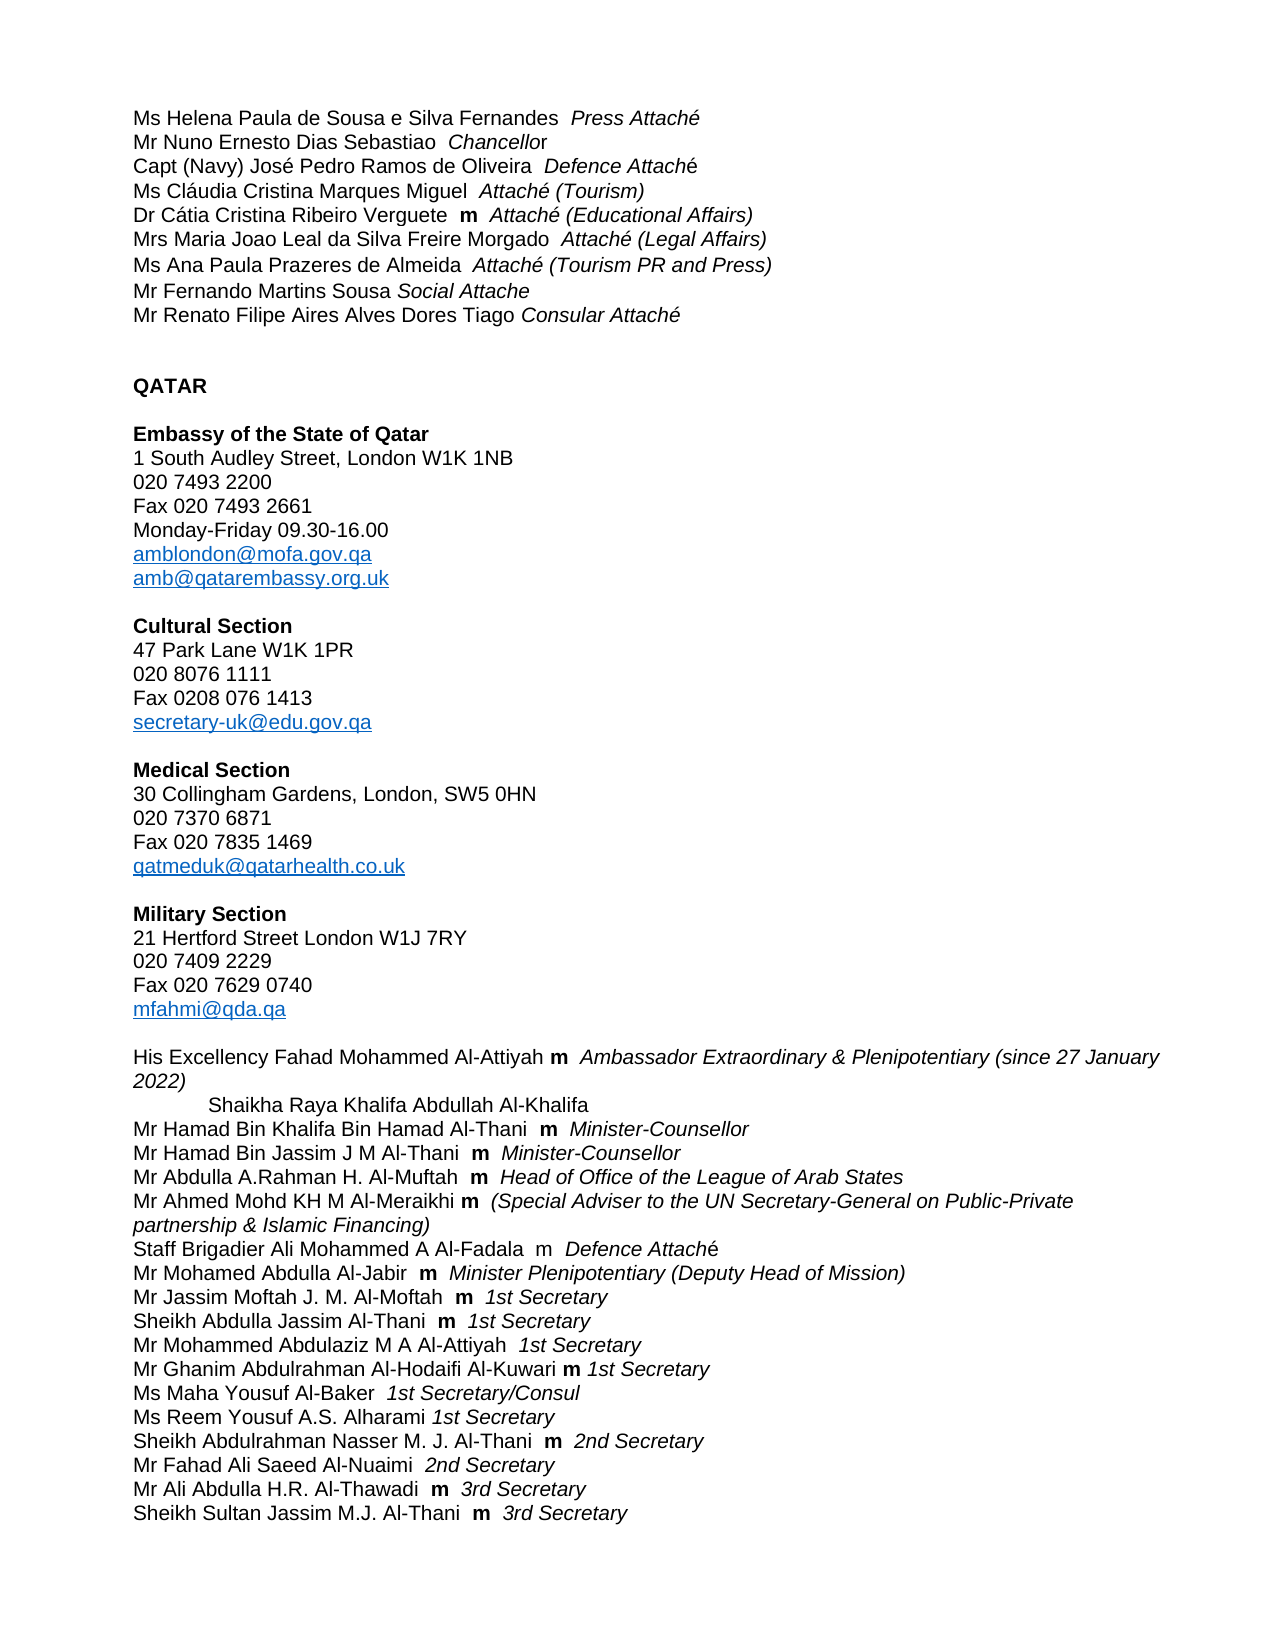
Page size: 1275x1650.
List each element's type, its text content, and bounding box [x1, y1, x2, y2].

text Embassy of the State of Qatar [133, 422, 1181, 446]
text Monday-Friday 09.30-16.00 [133, 518, 1181, 542]
text 1 South Audley Street, London W1K 1NB [133, 446, 1181, 470]
text Mr Mohamed Abdulla Al-Jabir m Minister Plenipotentiary (Deputy Head of Mission) [133, 1261, 1181, 1285]
text Fax 020 7629 0740 [133, 973, 1181, 997]
text Mr Renato Filipe Aires Alves Dores Tiago Consular Attaché [133, 302, 1181, 326]
text Mr Ali Abdulla H.R. Al-Thawadi m 3rd Secretary [133, 1476, 1181, 1500]
text Ms Ana Paula Prazeres de Almeida Attaché (Tourism PR and Press) [133, 250, 1181, 278]
text Ms Maha Yousuf Al-Baker 1st Secretary/Consul [133, 1381, 1181, 1404]
text Sheikh Sultan Jassim M.J. Al-Thani m 3rd Secretary [133, 1500, 1181, 1524]
text Medical Section [133, 758, 1181, 782]
text Staff Brigadier Ali Mohammed A Al-Fadala m Defence Attaché [133, 1237, 1181, 1261]
text Sheikh Abdulla Jassim Al-Thani m 1st Secretary [133, 1309, 1181, 1333]
text 21 Hertford Street London W1J 7RY [133, 925, 1181, 949]
text Mr Abdulla A.Rahman H. Al-Muftah m Head of Office of the League of Arab States [133, 1165, 1181, 1189]
text Shaikha Raya Khalifa Abdullah Al-Khalifa [133, 1093, 1181, 1117]
text 47 Park Lane W1K 1PR [133, 638, 1181, 662]
text Fax 0208 076 1413 [133, 686, 1181, 710]
text Ms Reem Yousuf A.S. Alharami 1st Secretary [133, 1404, 1181, 1428]
text Mr Nuno Ernesto Dias Sebastiao Chancellor [133, 129, 1181, 153]
text Sheikh Abdulrahman Nasser M. J. Al-Thani m 2nd Secretary [133, 1428, 1181, 1452]
text Dr Cátia Cristina Ribeiro Verguete m Attaché (Educational Affairs) [133, 202, 1181, 226]
text 020 8076 1111 [133, 662, 1181, 686]
text 020 7370 6871 [133, 806, 1181, 829]
text Fax 020 7835 1469 [133, 829, 1181, 853]
text Capt (Navy) José Pedro Ramos de Oliveira Defence Attaché [133, 153, 1181, 177]
text Mr Jassim Moftah J. M. Al-Moftah m 1st Secretary [133, 1285, 1181, 1309]
text Mr Fernando Martins Sousa Social Attache [133, 278, 1181, 302]
text 020 7493 2200 [133, 470, 1181, 494]
text Mr Hamad Bin Jassim J M Al-Thani m Minister-Counsellor [133, 1141, 1181, 1165]
text amb@qatarembassy.org.uk [133, 566, 1181, 590]
text 020 7409 2229 [133, 949, 1181, 973]
text Mr Fahad Ali Saeed Al-Nuaimi 2nd Secretary [133, 1452, 1181, 1476]
text Ms Cláudia Cristina Marques Miguel Attaché (Tourism) [133, 178, 1181, 202]
text Mrs Maria Joao Leal da Silva Freire Morgado Attaché (Legal Affairs) [133, 226, 1181, 250]
text amblondon@mofa.gov.qa [133, 542, 1181, 566]
text Mr Hamad Bin Khalifa Bin Hamad Al-Thani m Minister-Counsellor [133, 1117, 1181, 1141]
text Mr Ahmed Mohd KH M Al-Meraikhi m (Special Adviser to the UN Secretary-General on Public-Private partnership & Islamic Financing) [133, 1189, 1181, 1237]
text qatmeduk@qatarhealth.co.uk [133, 853, 1181, 877]
text Cultural Section [133, 614, 1181, 638]
text secretary-uk@edu.gov.qa [133, 710, 1181, 734]
text Military Section [133, 901, 1181, 925]
text Ms Helena Paula de Sousa e Silva Fernandes Press Attaché [133, 106, 1181, 129]
text mfahmi@qda.qa [133, 997, 1181, 1021]
subtitle QATAR [133, 374, 1181, 398]
text His Excellency Fahad Mohammed Al-Attiyah m Ambassador Extraordinary & Plenipotentiary (since 27 January 2022) [133, 1045, 1181, 1093]
text Fax 020 7493 2661 [133, 494, 1181, 518]
text Mr Mohammed Abdulaziz M A Al-Attiyah 1st Secretary [133, 1333, 1181, 1357]
text 30 Collingham Gardens, London, SW5 0HN [133, 782, 1181, 806]
text Mr Ghanim Abdulrahman Al-Hodaifi Al-Kuwari m 1st Secretary [133, 1357, 1181, 1381]
